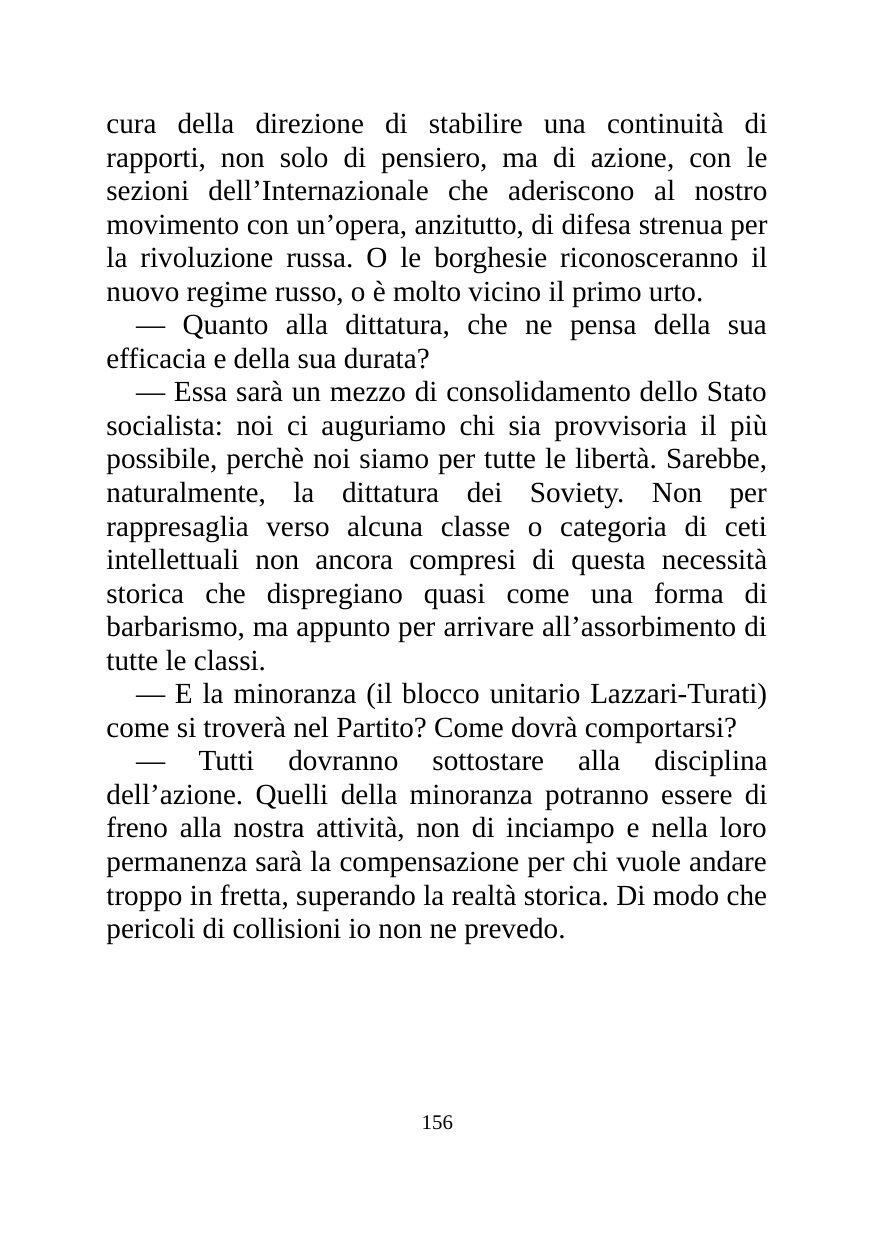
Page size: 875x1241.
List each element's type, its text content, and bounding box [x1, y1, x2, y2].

text — Tutti dovranno sottostare alla disciplina dell’azione. Quelli della minoranza potranno essere di freno alla nostra attività, non di inciampo e nella loro permanenza sarà la compensazione per chi vuole andare troppo in fretta, superando la realtà storica. Di modo che pericoli di collisioni io non ne prevedo. [106, 743, 768, 945]
text — Essa sarà un mezzo di consolidamento dello Stato socialista: noi ci auguriamo chi sia provvisoria il più possibile, perchè noi siamo per tutte le libertà. Sarebbe, naturalmente, la dittatura dei Soviety. Non per rappresaglia verso alcuna classe o categoria di ceti intellettuali non ancora compresi di questa necessità storica che dispregiano quasi come una forma di barbarismo, ma appunto per arrivare all’assorbimento di tutte le classi. [106, 374, 768, 676]
text — E la minoranza (il blocco unitario Lazzari-Turati) come si troverà nel Partito? Come dovrà comportarsi? [106, 676, 768, 743]
text cura della direzione di stabilire una continuità di rapporti, non solo di pensiero, ma di azione, con le sezioni dell’Internazionale che aderiscono al nostro movimento con un’opera, anzitutto, di difesa strenua per la rivoluzione russa. O le borghesie riconosceranno il nuovo regime russo, o è molto vicino il primo urto. [106, 106, 768, 307]
text — Quanto alla dittatura, che ne pensa della sua efficacia e della sua durata? [106, 307, 768, 374]
